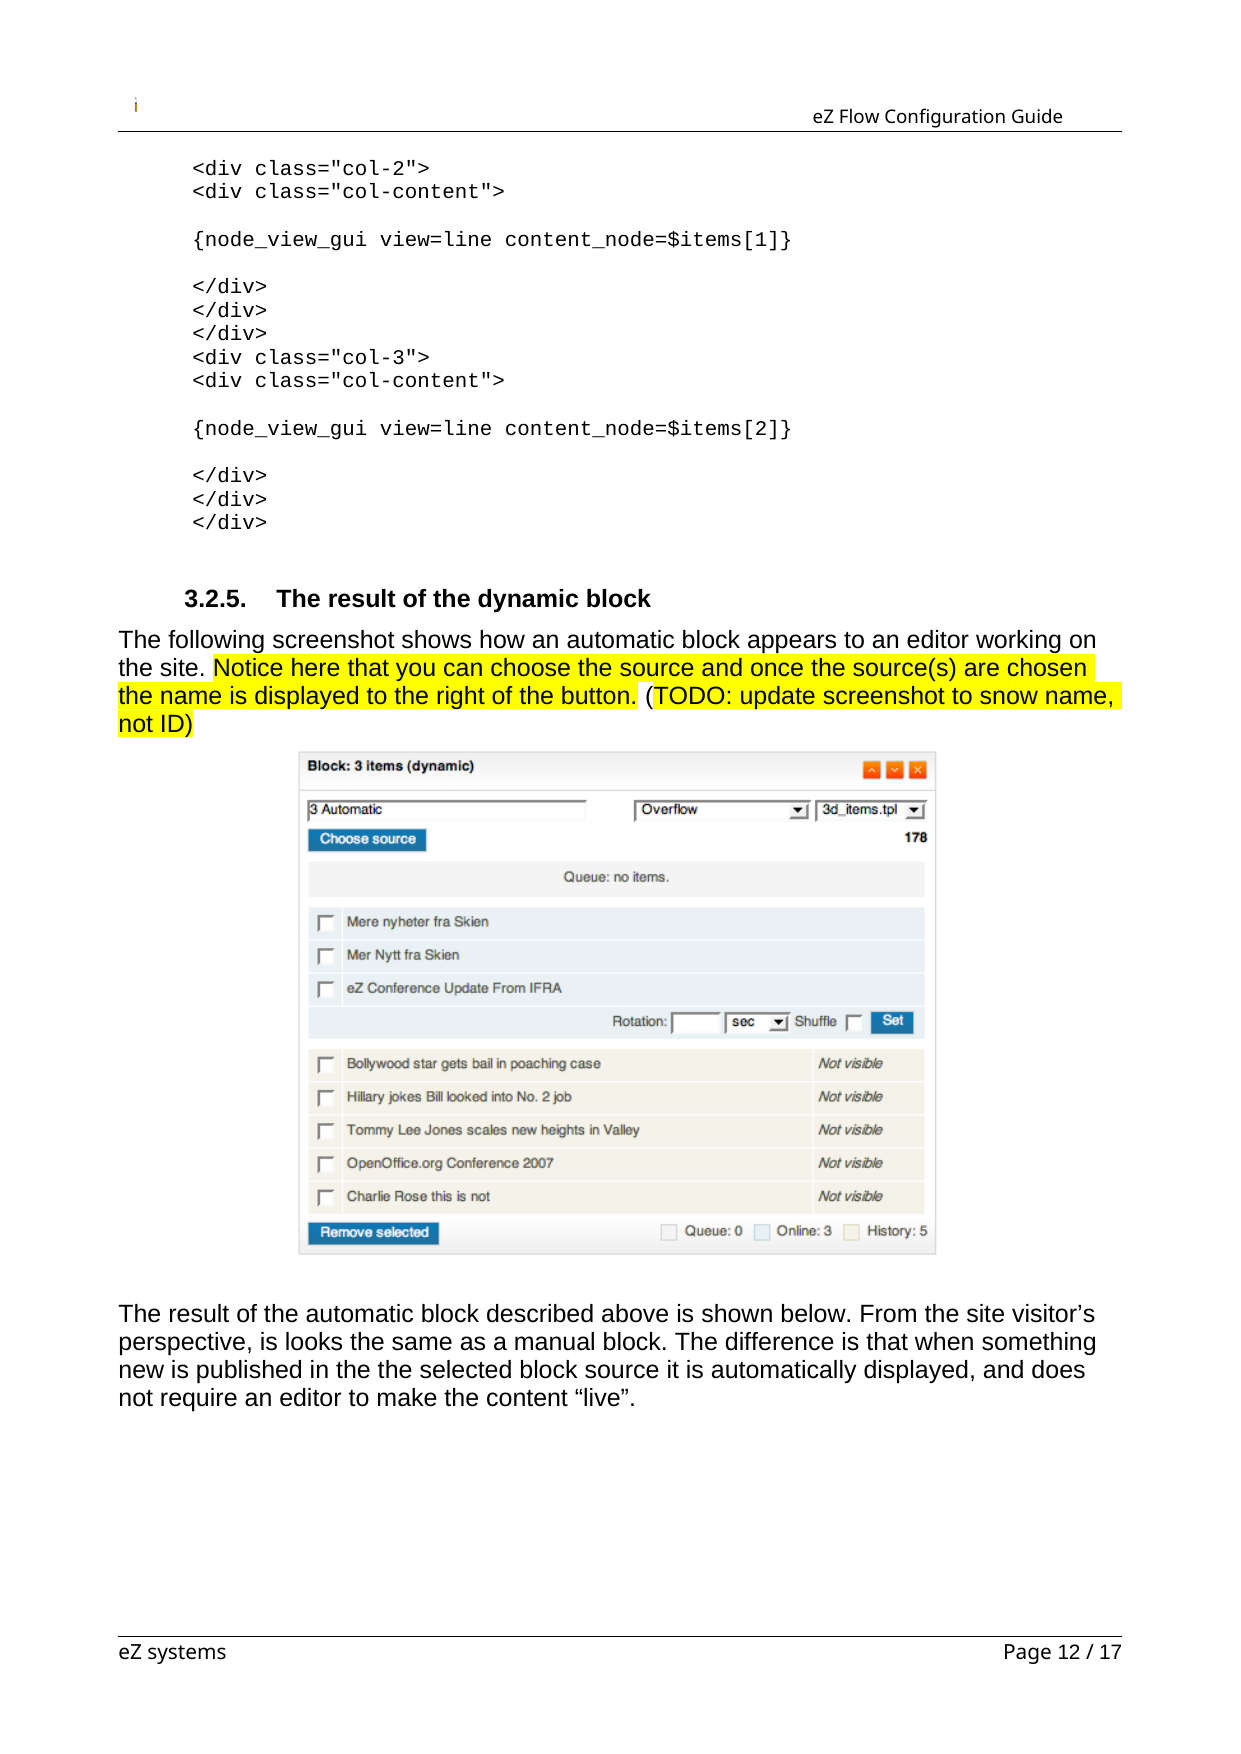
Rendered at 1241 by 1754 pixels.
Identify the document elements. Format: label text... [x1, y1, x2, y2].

text The result of the automatic block described above is shown below. From the site visitor’s perspective, is looks the same as a manual block. The difference is that when something new is published in the the selected block source it is automatically displayed, and does not require an editor to make the content “live”. [118, 1299, 1122, 1411]
text </div> [192, 512, 1122, 536]
text <div class="col-3"> [192, 347, 1122, 371]
text {node_view_gui view=line content_node=$items[1]} [192, 229, 1122, 252]
text </div> [192, 299, 1122, 323]
text The following screenshot shows how an automatic block appears to an editor working on the site. Notice here that you can choose the source and once the source(s) are chosen the name is displayed to the right of the button. (TODO: update screenshot to snow name, not ID) [118, 626, 1122, 737]
subtitle The result of the dynamic block [177, 585, 1122, 613]
text </div> [192, 489, 1122, 512]
text </div> [192, 323, 1122, 347]
text </div> [192, 276, 1122, 299]
picture [296, 750, 944, 1260]
text <div class="col-content"> [192, 181, 1122, 205]
text {node_view_gui view=line content_node=$items[2]} [192, 418, 1122, 441]
text <div class="col-2"> [192, 158, 1122, 181]
text <div class="col-content"> [192, 371, 1122, 394]
text </div> [192, 465, 1122, 489]
